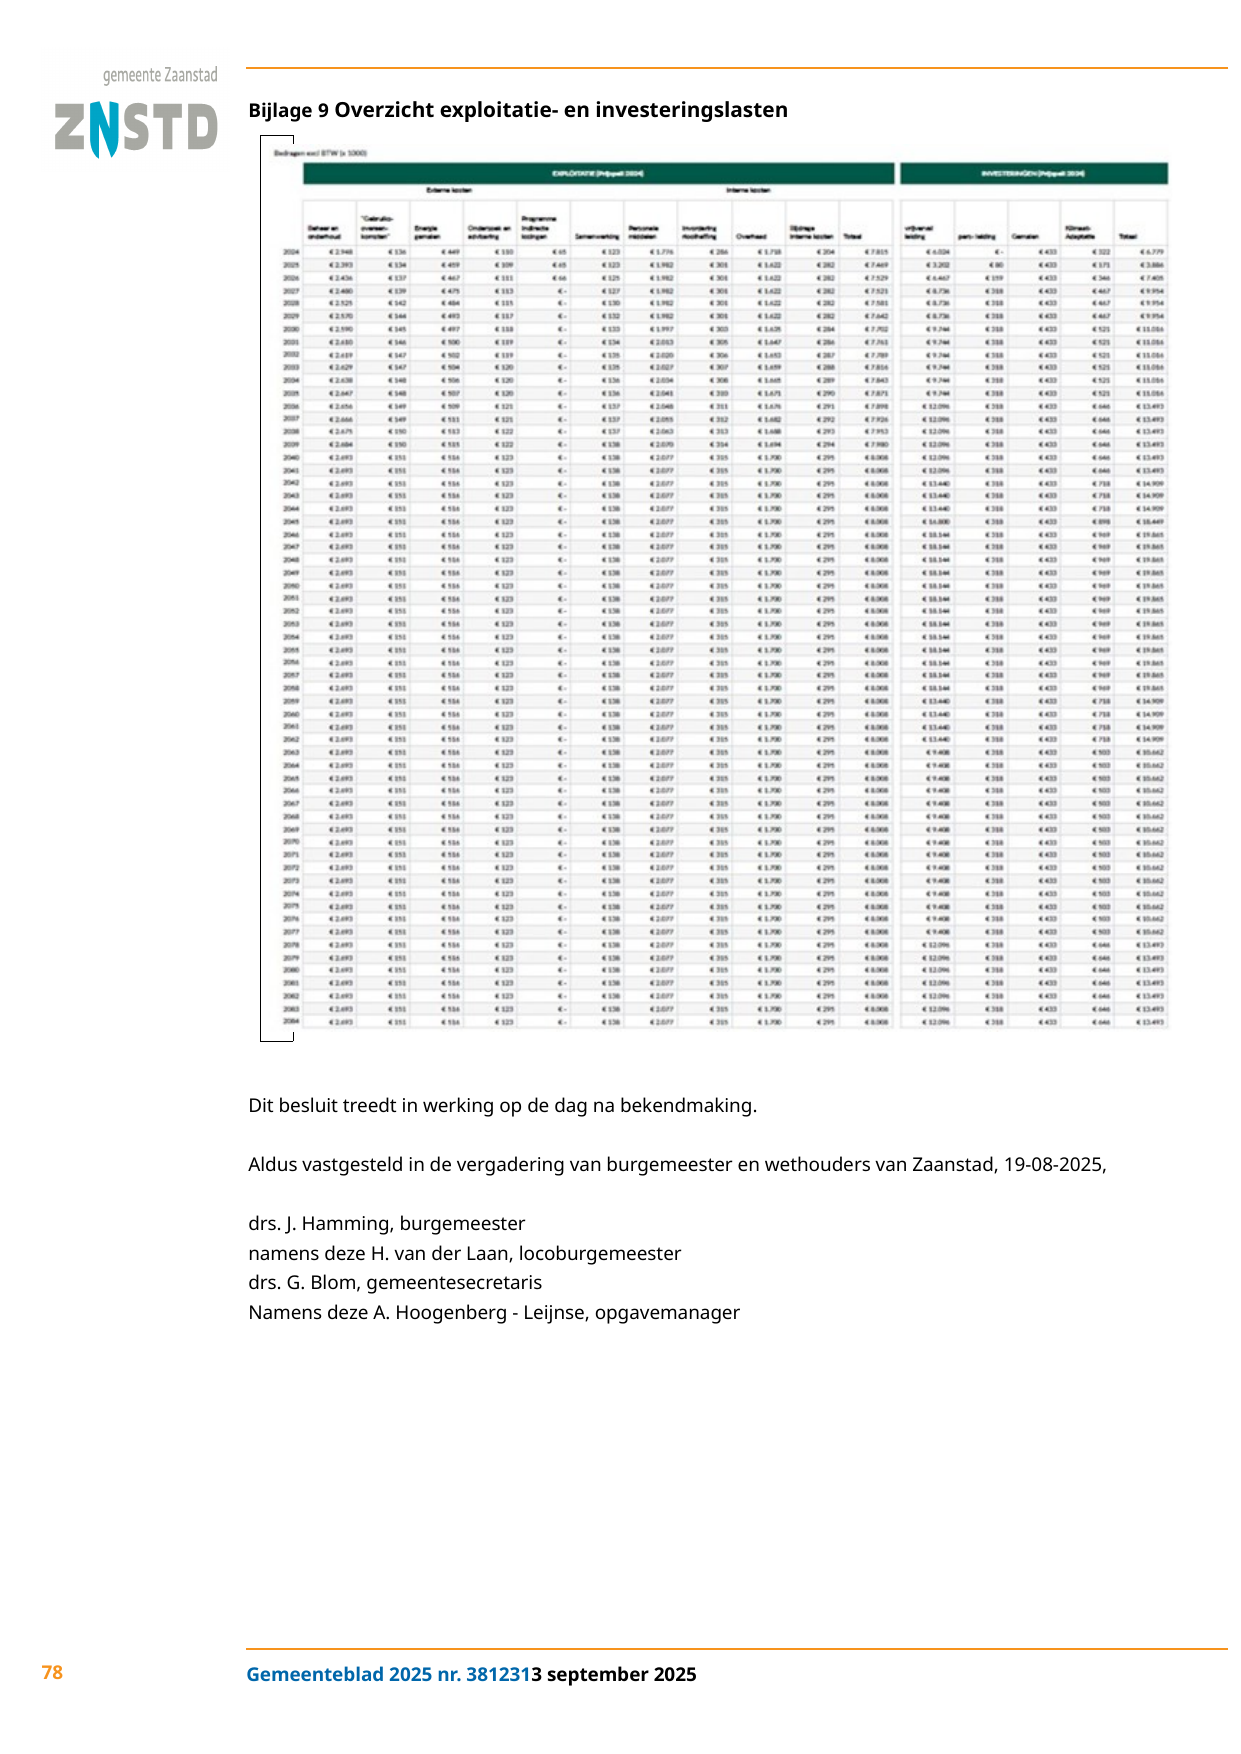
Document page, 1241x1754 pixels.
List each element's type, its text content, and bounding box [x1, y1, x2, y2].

text Bijlage 9 Overzicht exploitatie- en investeringslasten [248, 95, 1152, 123]
picture [268, 144, 1173, 1032]
text Namens deze A. Hoogenberg - Leijnse, opgavemanager [248, 1299, 1152, 1324]
picture [41, 47, 231, 172]
text drs. G. Blom, gemeentesecretaris [248, 1269, 1152, 1295]
text drs. J. Hamming, burgemeester [248, 1210, 1152, 1236]
text Dit besluit treedt in werking op de dag na bekendmaking. [248, 1092, 1152, 1117]
text Aldus vastgesteld in de vergadering van burgemeester en wethouders van Zaanstad, 19-08-2025, [248, 1151, 1152, 1177]
text namens deze H. van der Laan, locoburgemeester [248, 1240, 1152, 1265]
